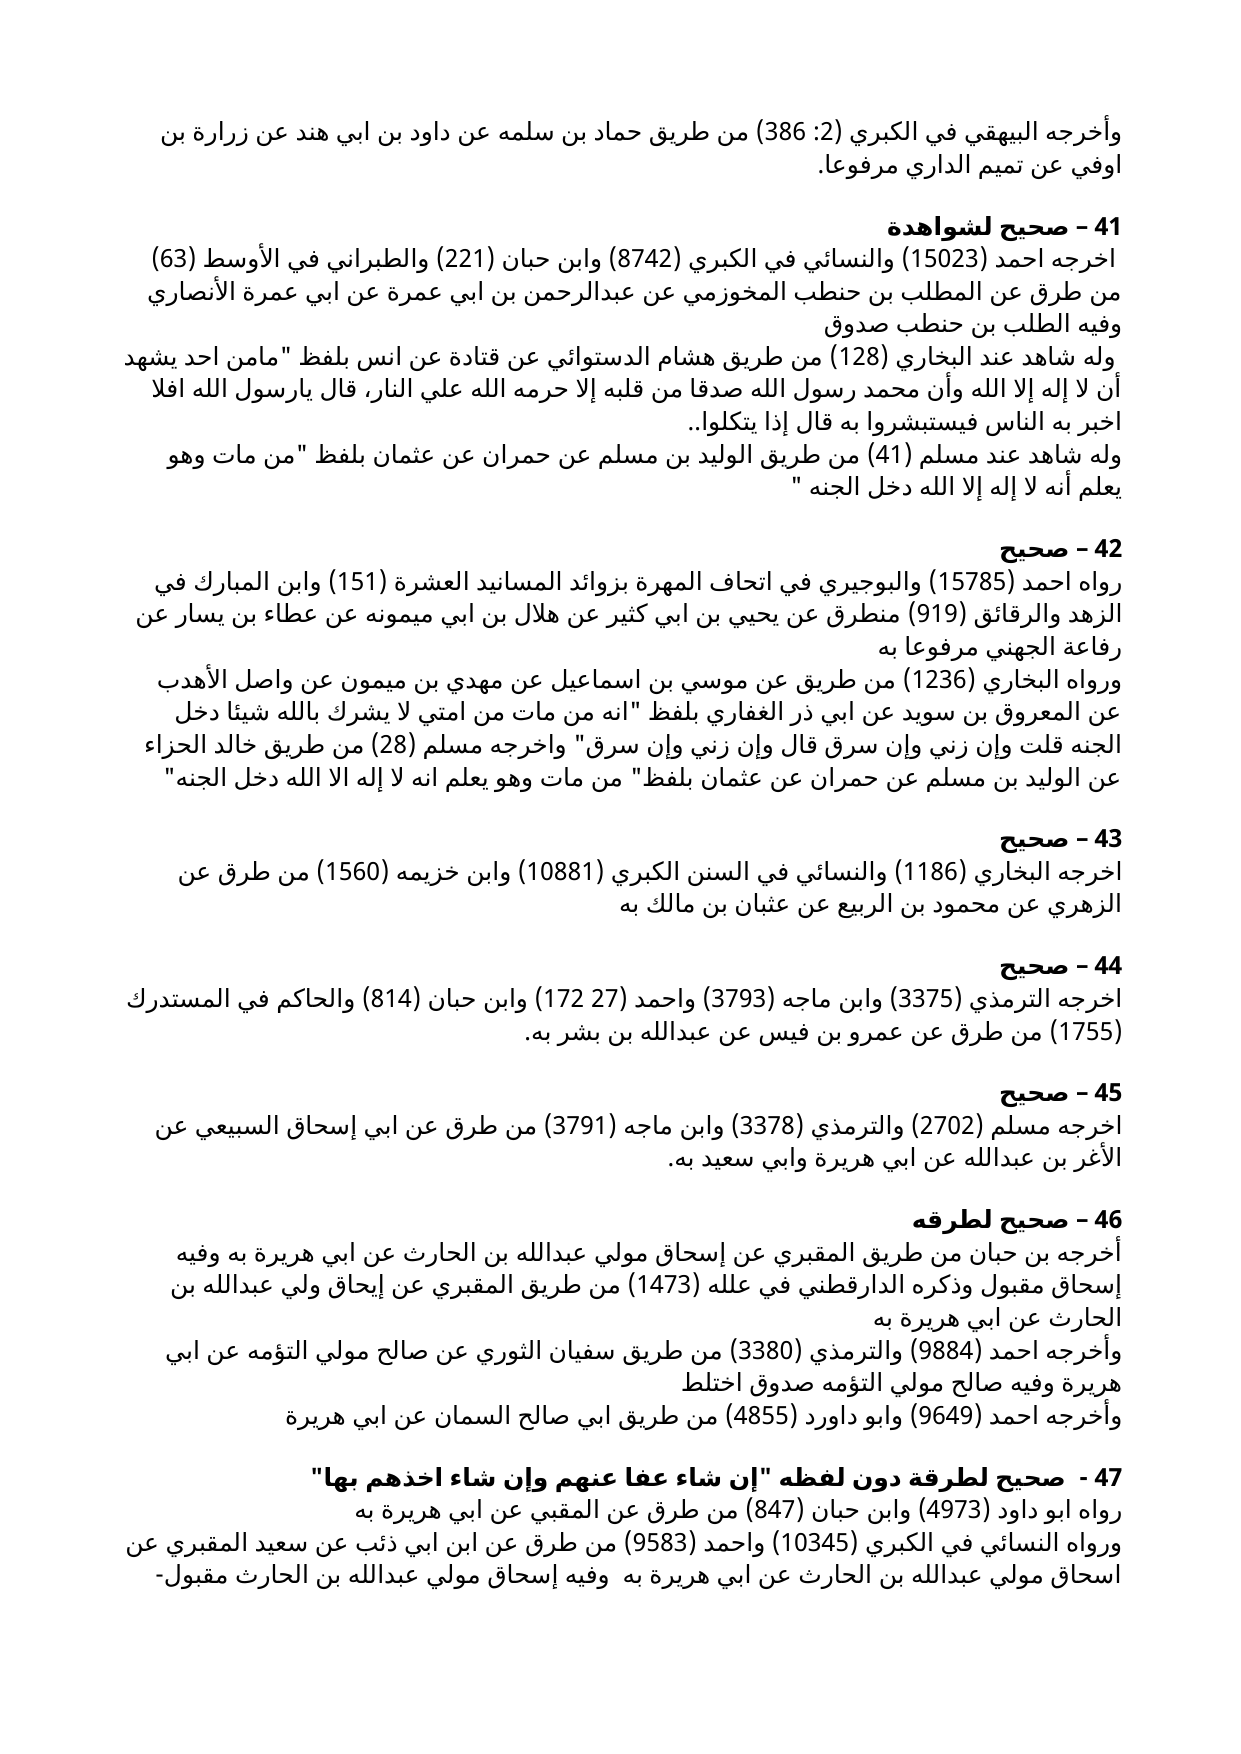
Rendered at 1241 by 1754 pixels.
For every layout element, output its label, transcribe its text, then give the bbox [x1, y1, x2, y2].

text اخرجه البخاري (1186) والنسائي في السنن الكبري (10881) وابن خزيمه (1560) من طرق عن الزهري عن محمود بن الربيع عن عثبان بن مالك به [118, 858, 1122, 923]
text 46 – صحيح لطرقه [118, 1206, 1122, 1239]
text اخرجه الترمذي (3375) وابن ماجه (3793) واحمد (27 172) وابن حبان (814) والحاكم في المستدرك (1755) من طرق عن عمرو بن فيس عن عبدالله بن بشر به. [118, 985, 1122, 1050]
text 44 – صحيح [118, 952, 1122, 985]
text وله شاهد عند البخاري (128) من طريق هشام الدستوائي عن قتادة عن انس بلفظ "مامن احد يشهد أن لا إله إلا الله وأن محمد رسول الله صدقا من قلبه إلا حرمه الله علي النار، قال يارسول الله افلا اخبر به الناس فيستبشروا به قال إذا يتكلوا.. [118, 343, 1122, 441]
text 43 – صحيح [118, 825, 1122, 858]
text وله شاهد عند مسلم (41) من طريق الوليد بن مسلم عن حمران عن عثمان بلفظ "من مات وهو يعلم أنه لا إله إلا الله دخل الجنه " [118, 441, 1122, 506]
text رواه ابو داود (4973) وابن حبان (847) من طرق عن المقبي عن ابي هريرة به [118, 1496, 1122, 1529]
text اخرجه مسلم (2702) والترمذي (3378) وابن ماجه (3791) من طرق عن ابي إسحاق السبيعي عن الأغر بن عبدالله عن ابي هريرة وابي سعيد به. [118, 1112, 1122, 1177]
text 47 - صحيح لطرقة دون لفظه "إن شاء عفا عنهم وإن شاء اخذهم بها" [118, 1464, 1122, 1496]
text 42 – صحيح [118, 535, 1122, 568]
text أخرجه بن حبان من طريق المقبري عن إسحاق مولي عبدالله بن الحارث عن ابي هريرة به وفيه إسحاق مقبول وذكره الدارقطني في علله (1473) من طريق المقبري عن إيحاق ولي عبدالله بن الحارث عن ابي هريرة به [118, 1239, 1122, 1337]
text وأخرجه احمد (9884) والترمذي (3380) من طريق سفيان الثوري عن صالح مولي التؤمه عن ابي هريرة وفيه صالح مولي التؤمه صدوق اختلط [118, 1337, 1122, 1402]
text 45 – صحيح [118, 1079, 1122, 1112]
text اخرجه احمد (15023) والنسائي في الكبري (8742) وابن حبان (221) والطبراني في الأوسط (63) من طرق عن المطلب بن حنطب المخوزمي عن عبدالرحمن بن ابي عمرة عن ابي عمرة الأنصاري وفيه الطلب بن حنطب صدوق [118, 245, 1122, 343]
text وأخرجه احمد (9649) وابو داورد (4855) من طريق ابي صالح السمان عن ابي هريرة [118, 1402, 1122, 1434]
text 41 – صحيح لشواهدة [118, 212, 1122, 245]
text رواه احمد (15785) والبوجيري في اتحاف المهرة بزوائد المسانيد العشرة (151) وابن المبارك في الزهد والرقائق (919) منطرق عن يحيي بن ابي كثير عن هلال بن ابي ميمونه عن عطاء بن يسار عن رفاعة الجهني مرفوعا به [118, 568, 1122, 666]
text وأخرجه البيهقي في الكبري (2: 386) من طريق حماد بن سلمه عن داود بن ابي هند عن زرارة بن اوفي عن تميم الداري مرفوعا. [118, 118, 1122, 183]
text ورواه النسائي في الكبري (10345) واحمد (9583) من طرق عن ابن ابي ذئب عن سعيد المقبري عن اسحاق مولي عبدالله بن الحارث عن ابي هريرة به وفيه إسحاق مولي عبدالله بن الحارث مقبول- [118, 1529, 1122, 1594]
text ورواه البخاري (1236) من طريق عن موسي بن اسماعيل عن مهدي بن ميمون عن واصل الأهدب عن المعروق بن سويد عن ابي ذر الغفاري بلفظ "انه من مات من امتي لا يشرك بالله شيئا دخل الجنه قلت وإن زني وإن سرق قال وإن زني وإن سرق" واخرجه مسلم (28) من طريق خالد الحزاء عن الوليد بن مسلم عن حمران عن عثمان بلفظ" من مات وهو يعلم انه لا إله الا الله دخل الجنه" [118, 666, 1122, 796]
